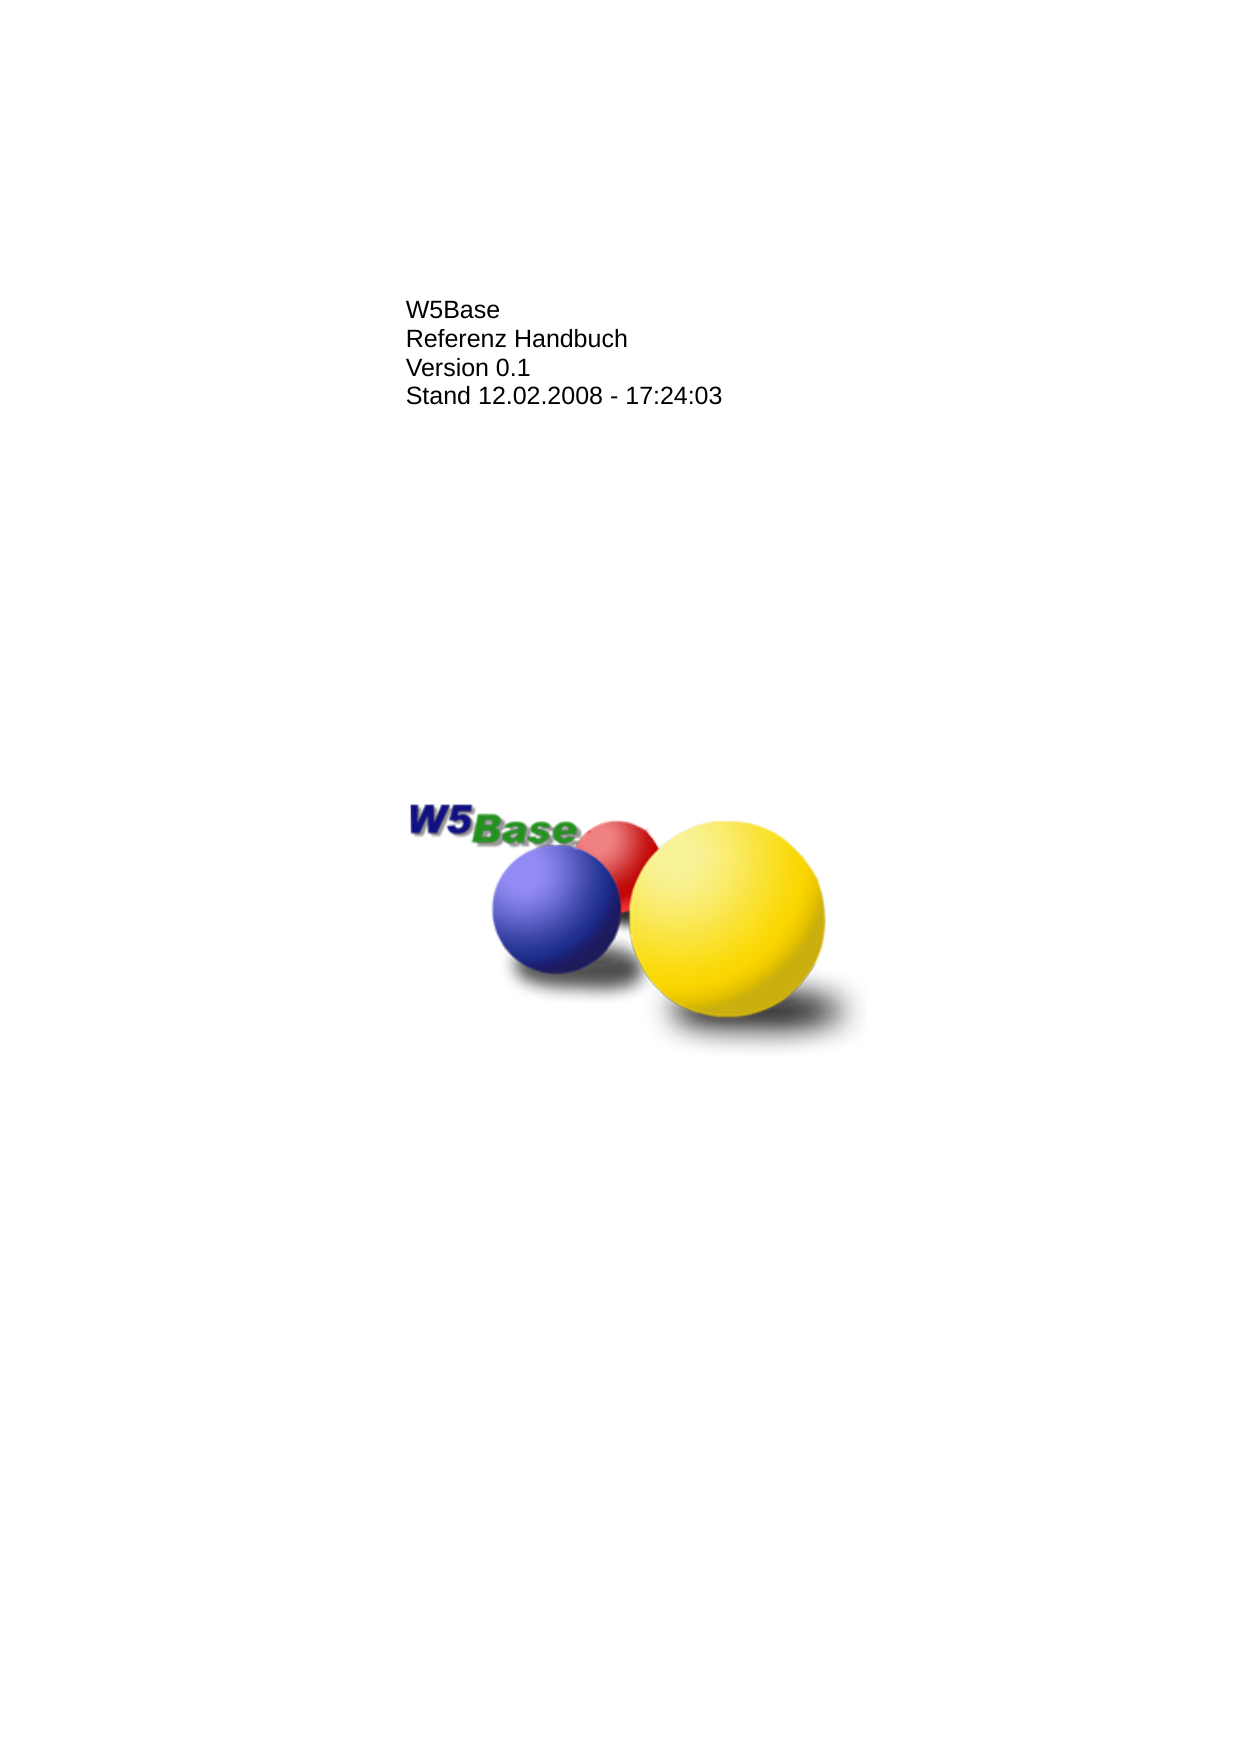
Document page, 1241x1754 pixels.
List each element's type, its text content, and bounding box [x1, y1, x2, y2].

picture [370, 734, 870, 1110]
text W5Base Referenz Handbuch Version 0.1 Stand 12.02.2008 - 17:24:03 [406, 295, 1122, 410]
